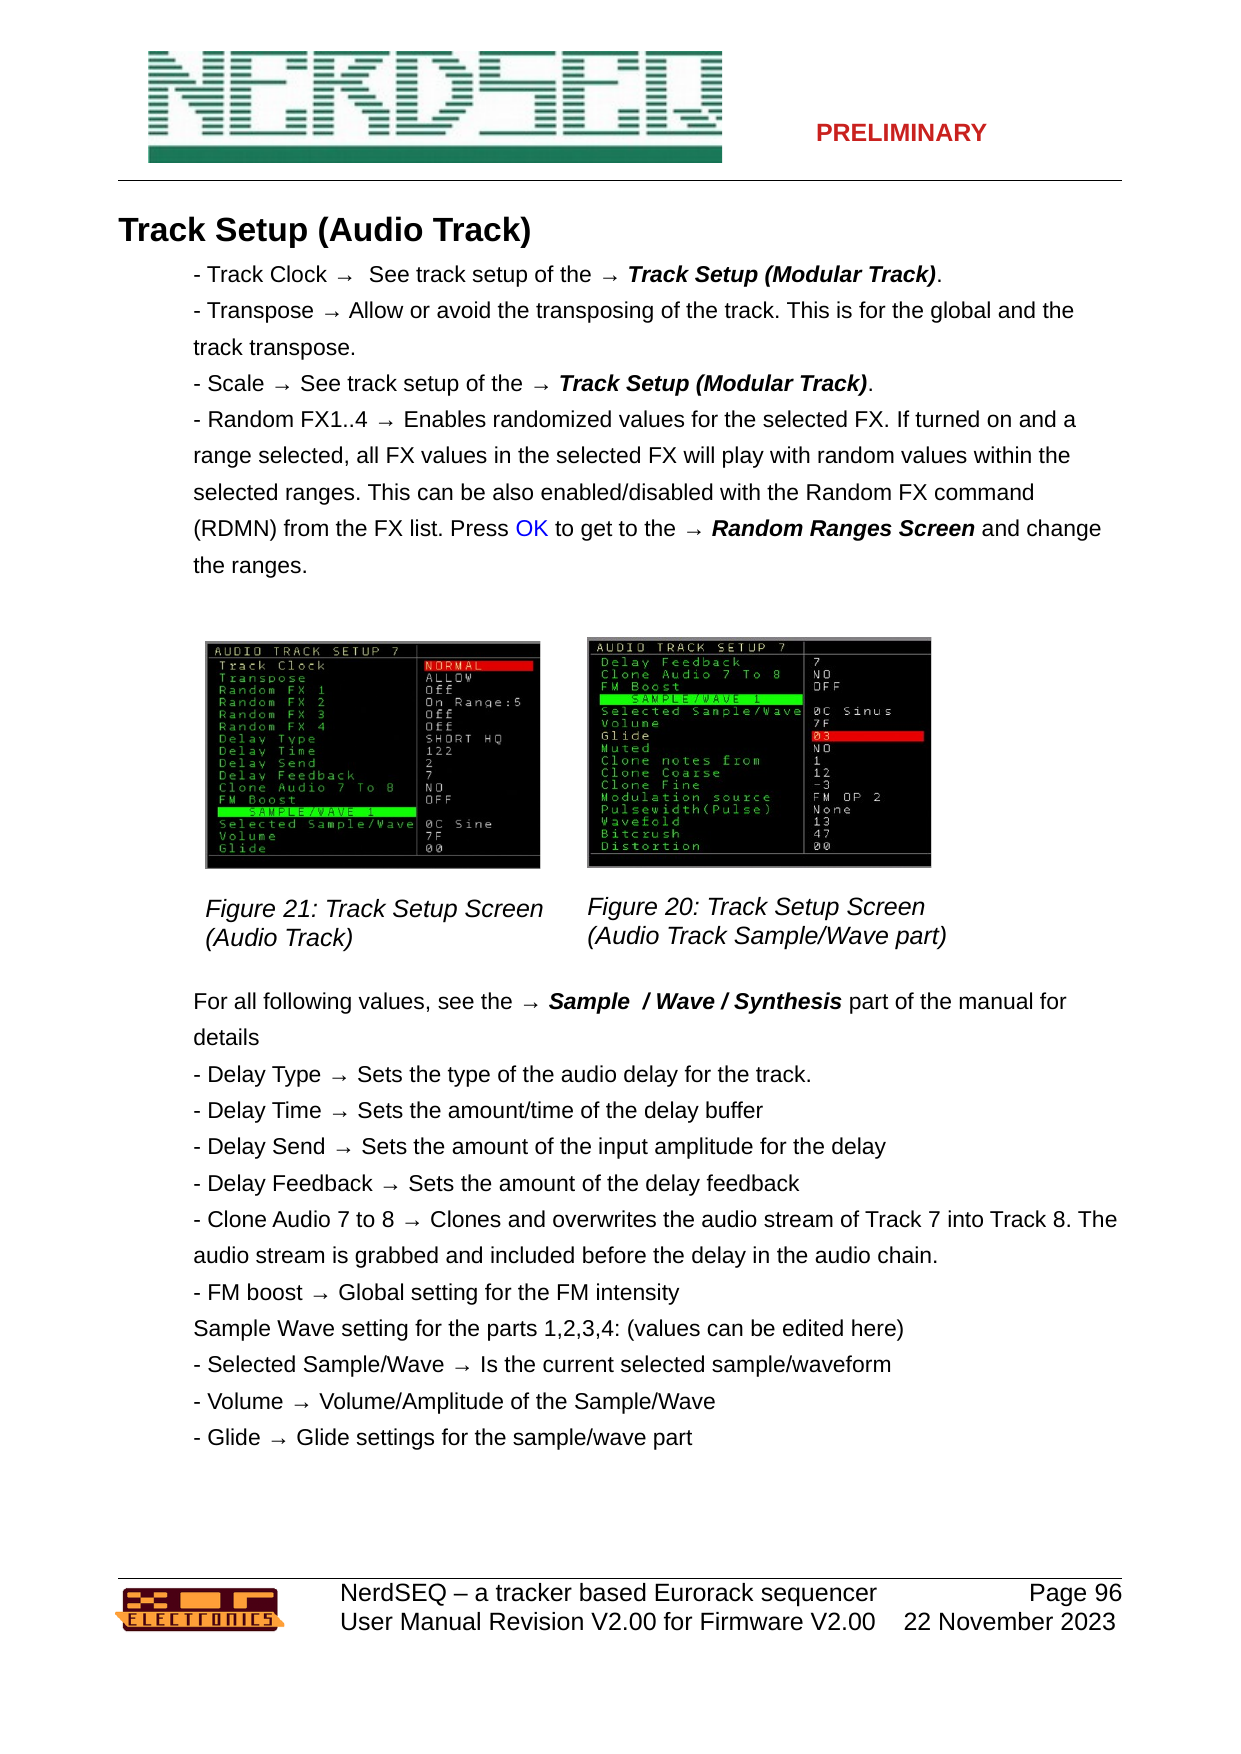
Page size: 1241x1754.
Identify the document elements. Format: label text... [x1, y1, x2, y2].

picture [115, 1584, 285, 1634]
text - Selected Sample/Wave → Is the current selected sample/waveform [193, 1351, 1122, 1378]
text - Delay Time → Sets the amount/time of the delay buffer [193, 1097, 1122, 1123]
picture [148, 51, 723, 163]
text Figure 20: Track Setup Screen (Audio Track Sample/Wave part) [587, 892, 1202, 950]
text - Track Clock → See track setup of the → Track Setup (Modular Track). [193, 261, 1122, 287]
text - Delay Send → Sets the amount of the input amplitude for the delay [193, 1133, 1122, 1159]
text - Scale → See track setup of the → Track Setup (Modular Track). [193, 370, 1122, 396]
text - Glide → Glide settings for the sample/wave part [193, 1424, 1122, 1450]
text Figure 21: Track Setup Screen (Audio Track) [205, 894, 547, 951]
subtitle Track Setup (Audio Track) [118, 209, 1122, 248]
text - Random FX1..4 → Enables randomized values for the selected FX. If turned on and a range selected, all FX values in the selected FX will play with random values within the selected ranges. This can be also enabled/disabled with the Random FX command (RDMN) from the FX list. Press OK to get to the → Random Ranges Screen and change the ranges. [193, 406, 1122, 578]
text - Volume → Volume/Amplitude of the Sample/Wave [193, 1388, 1122, 1414]
picture [587, 637, 932, 868]
text - Delay Type → Sets the type of the audio delay for the track. [193, 1061, 1122, 1087]
text - Delay Feedback → Sets the amount of the delay feedback [193, 1169, 1122, 1196]
text - Transpose → Allow or avoid the transposing of the track. This is for the global and the track transpose. [193, 297, 1122, 360]
text Sample Wave setting for the parts 1,2,3,4: (values can be edited here) [193, 1315, 1122, 1341]
text For all following values, see the → Sample / Wave / Synthesis part of the manual for details [193, 988, 1122, 1051]
text - Clone Audio 7 to 8 → Clones and overwrites the audio stream of Track 7 into Track 8. The audio stream is grabbed and included before the delay in the audio chain. [193, 1206, 1122, 1269]
picture [205, 641, 541, 869]
text - FM boost → Global setting for the FM intensity [193, 1279, 1122, 1305]
